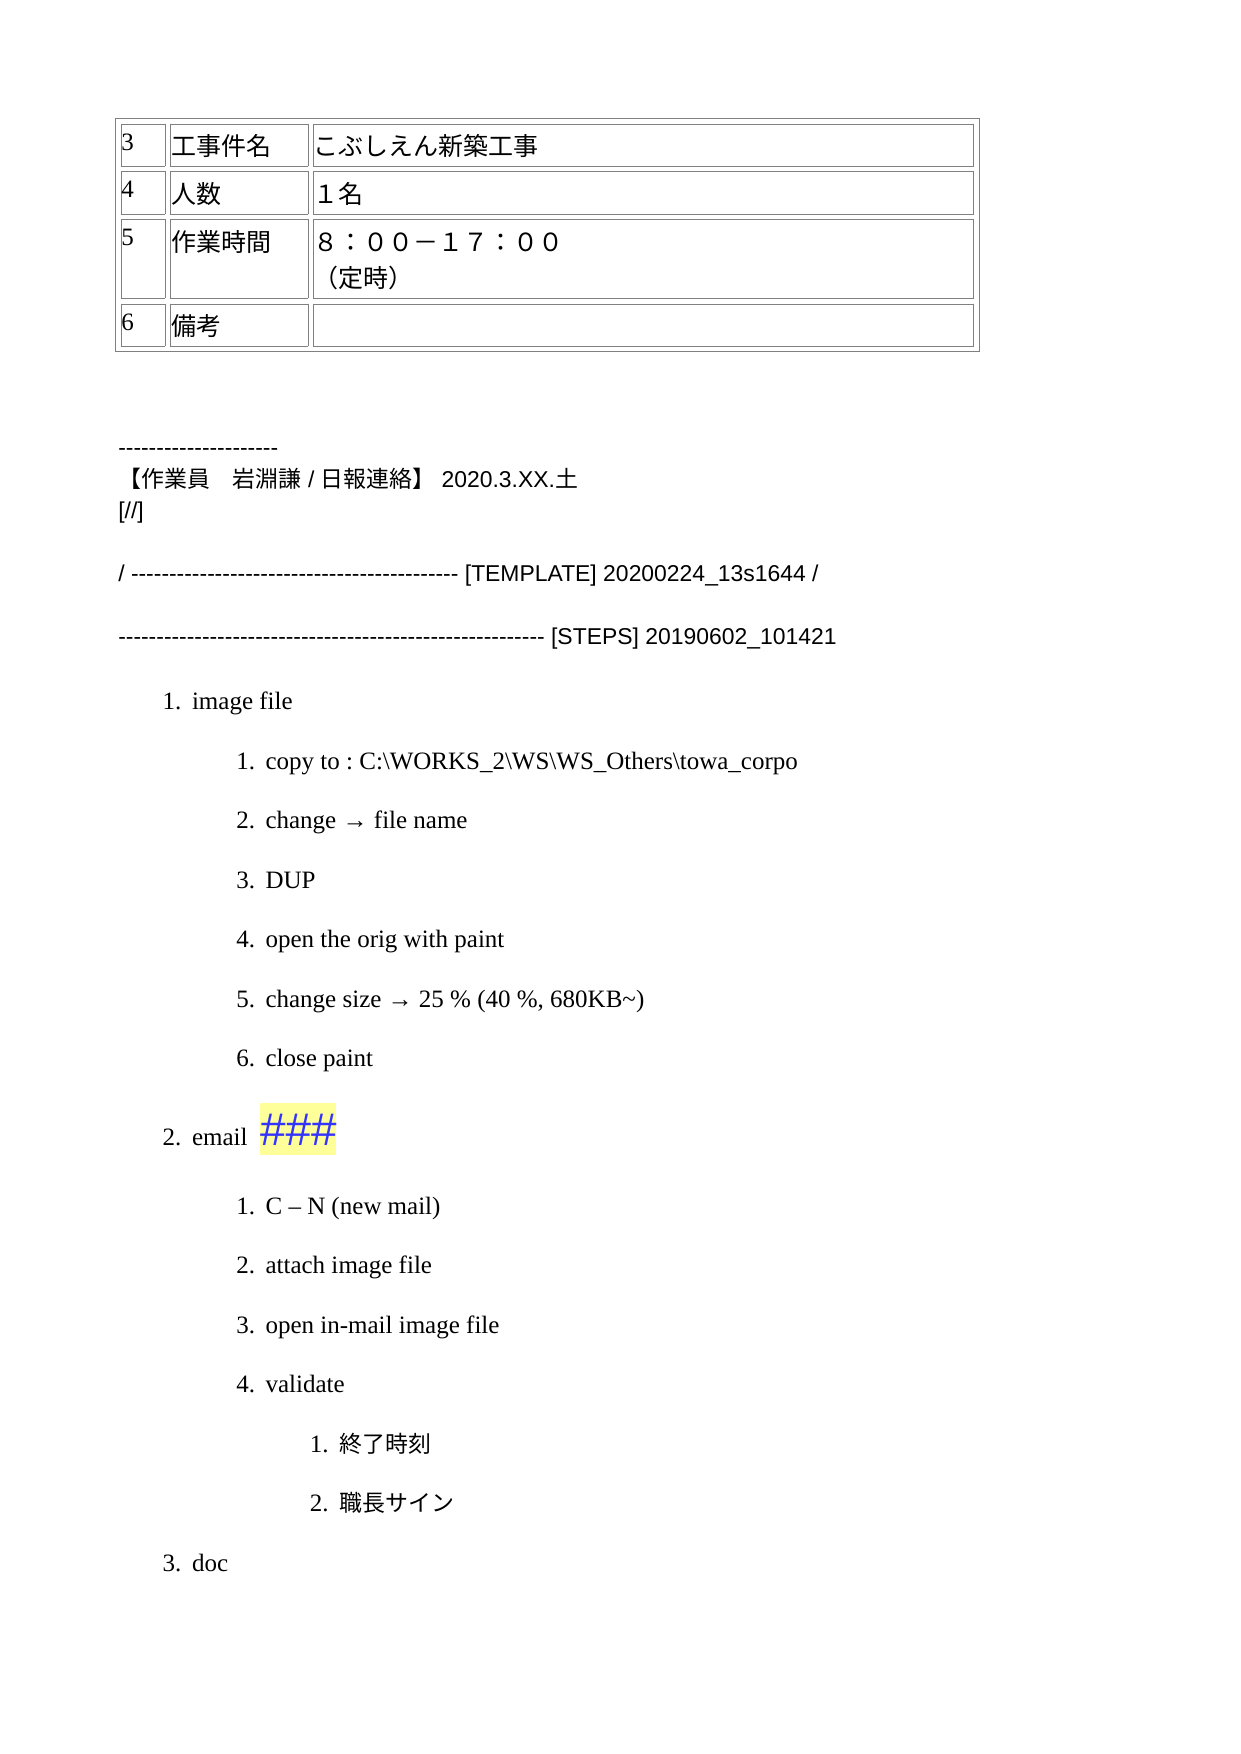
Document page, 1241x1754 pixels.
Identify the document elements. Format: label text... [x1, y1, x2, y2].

text --------------------- [118, 434, 1122, 460]
list image file [162, 686, 1122, 715]
table_cell ８：００－１７：００ （定時） [310, 214, 976, 298]
table_cell 作業時間 [168, 214, 310, 298]
list open the orig with paint [236, 924, 1122, 953]
list email ### [162, 1103, 1122, 1155]
table_cell 4 [118, 166, 168, 214]
table_cell １名 [310, 166, 976, 214]
table_cell 備考 [168, 298, 310, 346]
list open in-mail image file [236, 1310, 1122, 1338]
table_cell 3 [118, 119, 168, 166]
list copy to : C:\WORKS_2\WS\WS_Others\towa_corpo [236, 746, 1122, 774]
list change size → 25 % (40 %, 680KB~) [236, 984, 1122, 1012]
text [//] [118, 497, 1122, 523]
list close paint [236, 1043, 1122, 1072]
list C – N (new mail) [236, 1191, 1122, 1219]
table_cell [310, 298, 976, 346]
text -------------------------------------------------------- [STEPS] 20190602_101421 [118, 623, 1122, 650]
list DUP [236, 865, 1122, 893]
table_cell 人数 [168, 166, 310, 214]
list doc [162, 1548, 1122, 1576]
list attach image file [236, 1250, 1122, 1279]
text / ------------------------------------------- [TEMPLATE] 20200224_13s1644 / [118, 560, 1122, 587]
table_cell 5 [118, 214, 168, 298]
list 職長サイン [309, 1488, 1122, 1517]
table_cell 工事件名 [168, 119, 310, 166]
table_cell [314, 305, 973, 346]
list validate [236, 1369, 1122, 1398]
list 終了時刻 [309, 1429, 1122, 1457]
list change → file name [236, 805, 1122, 834]
table_cell 6 [118, 298, 168, 346]
text 【作業員 岩淵謙 / 日報連絡】 2020.3.XX.土 [118, 466, 1122, 492]
table_cell こぶしえん新築工事 [310, 119, 976, 166]
